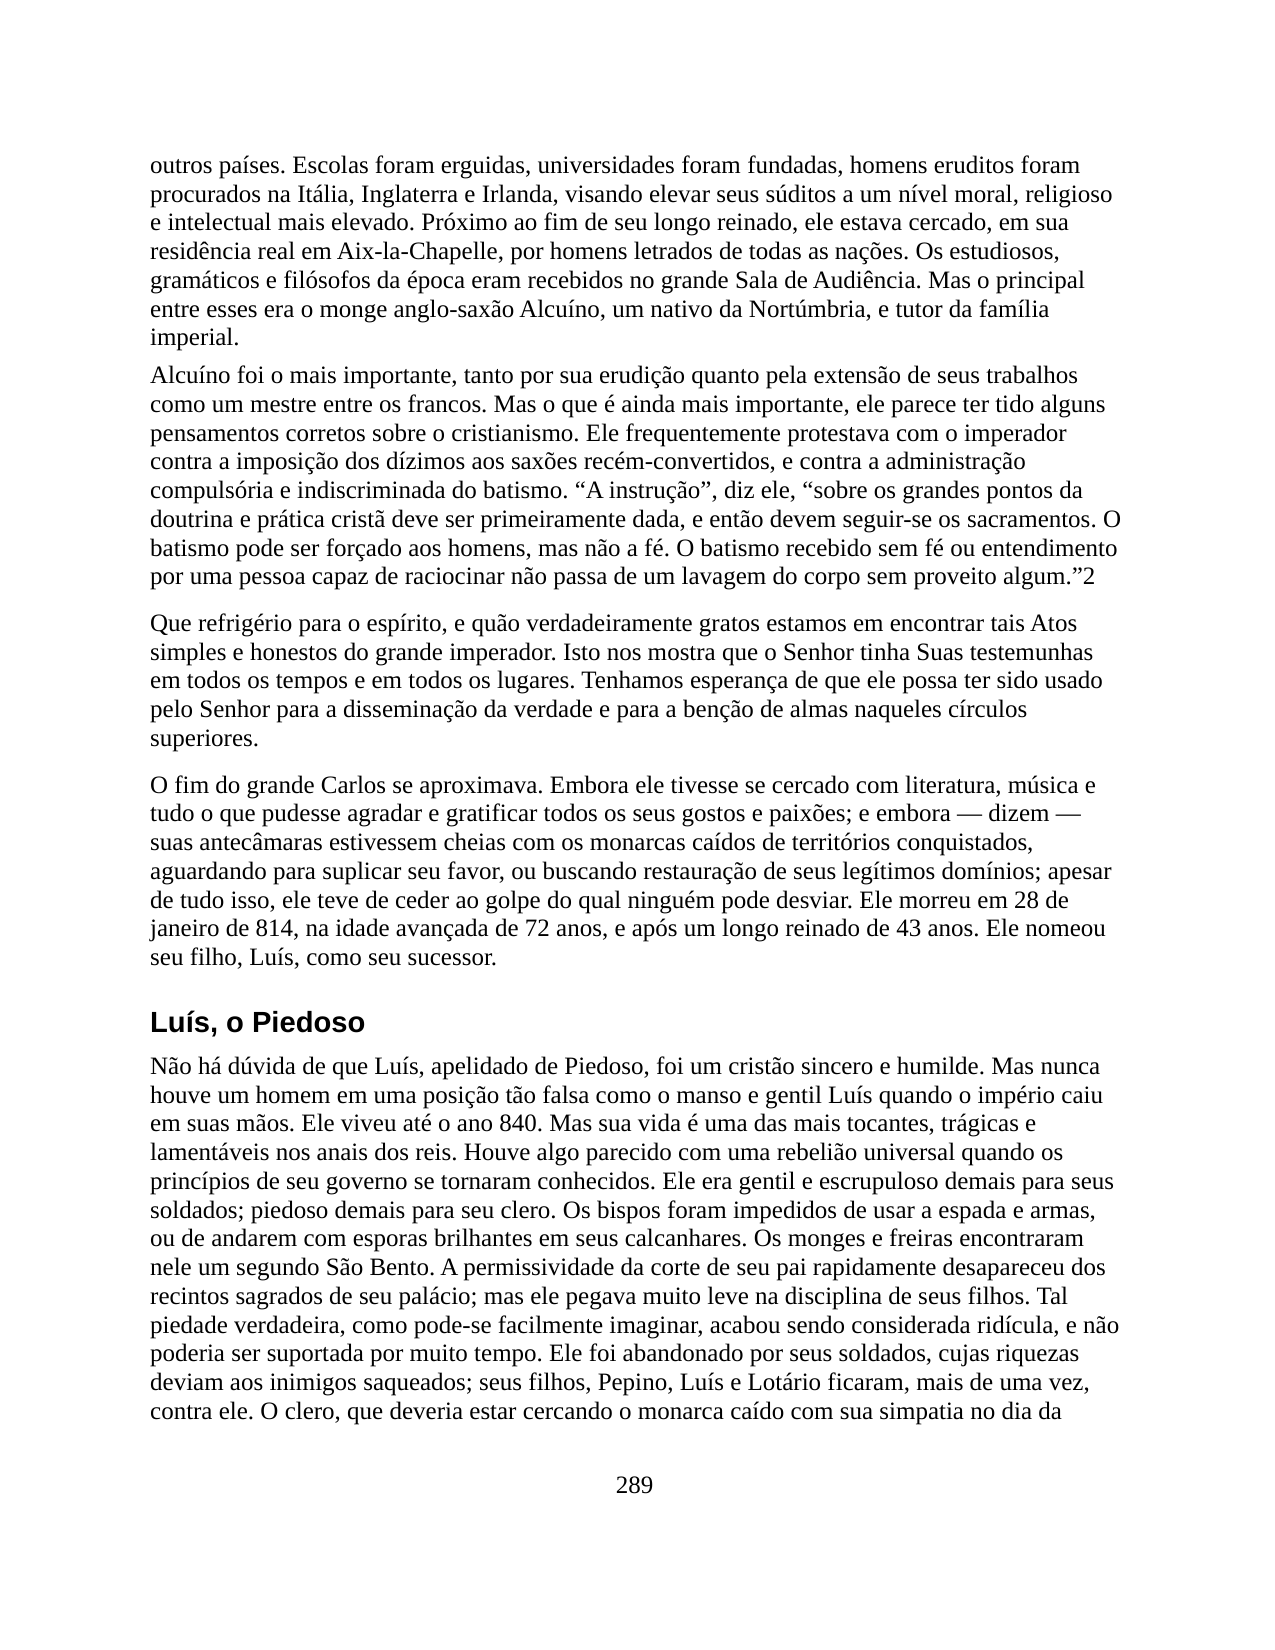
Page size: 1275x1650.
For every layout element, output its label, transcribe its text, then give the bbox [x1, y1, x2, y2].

text Que refrigério para o espírito, e quão verdadeiramente gratos estamos em encontrar tais Atos simples e honestos do grande imperador. Isto nos mostra que o Senhor tinha Suas testemunhas em todos os tempos e em todos os lugares. Tenhamos esperança de que ele possa ter sido usado pelo Senhor para a disseminação da verdade e para a benção de almas naqueles círculos superiores. [150, 608, 1125, 752]
text outros países. Escolas foram erguidas, universidades foram fundadas, homens eruditos foram procurados na Itália, Inglaterra e Irlanda, visando elevar seus súditos a um nível moral, religioso e intelectual mais elevado. Próximo ao fim de seu longo reinado, ele estava cercado, em sua residência real em Aix-la-Chapelle, por homens letrados de todas as nações. Os estudiosos, gramáticos e filósofos da época eram recebidos no grande Sala de Audiência. Mas o principal entre esses era o monge anglo-saxão Alcuíno, um nativo da Nortúmbria, e tutor da família imperial. [150, 150, 1125, 351]
text Não há dúvida de que Luís, apelidado de Piedoso, foi um cristão sincero e humilde. Mas nunca houve um homem em uma posição tão falsa como o manso e gentil Luís quando o império caiu em suas mãos. Ele viveu até o ano 840. Mas sua vida é uma das mais tocantes, trágicas e lamentáveis nos anais dos reis. Houve algo parecido com uma rebelião universal quando os princípios de seu governo se tornaram conhecidos. Ele era gentil e escrupuloso demais para seus soldados; piedoso demais para seu clero. Os bispos foram impedidos de usar a espada e armas, ou de andarem com esporas brilhantes em seus calcanhares. Os monges e freiras encontraram nele um segundo São Bento. A permissividade da corte de seu pai rapidamente desapareceu dos recintos sagrados de seu palácio; mas ele pegava muito leve na disciplina de seus filhos. Tal piedade verdadeira, como pode-se facilmente imaginar, acabou sendo considerada ridícula, e não poderia ser suportada por muito tempo. Ele foi abandonado por seus soldados, cujas riquezas deviam aos inimigos saqueados; seus filhos, Pepino, Luís e Lotário ficaram, mais de uma vez, contra ele. O clero, que deveria estar cercando o monarca caído com sua simpatia no dia da [150, 1051, 1125, 1425]
text O fim do grande Carlos se aproximava. Embora ele tivesse se cercado com literatura, música e tudo o que pudesse agradar e gratificar todos os seus gostos e paixões; e embora — dizem — suas antecâmaras estivessem cheias com os monarcas caídos de territórios conquistados, aguardando para suplicar seu favor, ou buscando restauração de seus legítimos domínios; apesar de tudo isso, ele teve de ceder ao golpe do qual ninguém pode desviar. Ele morreu em 28 de janeiro de 814, na idade avançada de 72 anos, e após um longo reinado de 43 anos. Ele nomeou seu filho, Luís, como seu sucessor. [150, 770, 1125, 971]
text Alcuíno foi o mais importante, tanto por sua erudição quanto pela extensão de seus trabalhos como um mestre entre os francos. Mas o que é ainda mais importante, ele parece ter tido alguns pensamentos corretos sobre o cristianismo. Ele frequentemente protestava com o imperador contra a imposição dos dízimos aos saxões recém-convertidos, e contra a administração compulsória e indiscriminada do batismo. “A instrução”, diz ele, “sobre os grandes pontos da doutrina e prática cristã deve ser primeiramente dada, e então devem seguir-se os sacramentos. O batismo pode ser forçado aos homens, mas não a fé. O batismo recebido sem fé ou entendimento por uma pessoa capaz de raciocinar não passa de um lavagem do corpo sem proveito algum.”2 [150, 360, 1125, 590]
subtitle Luís, o Piedoso [150, 1005, 1125, 1038]
